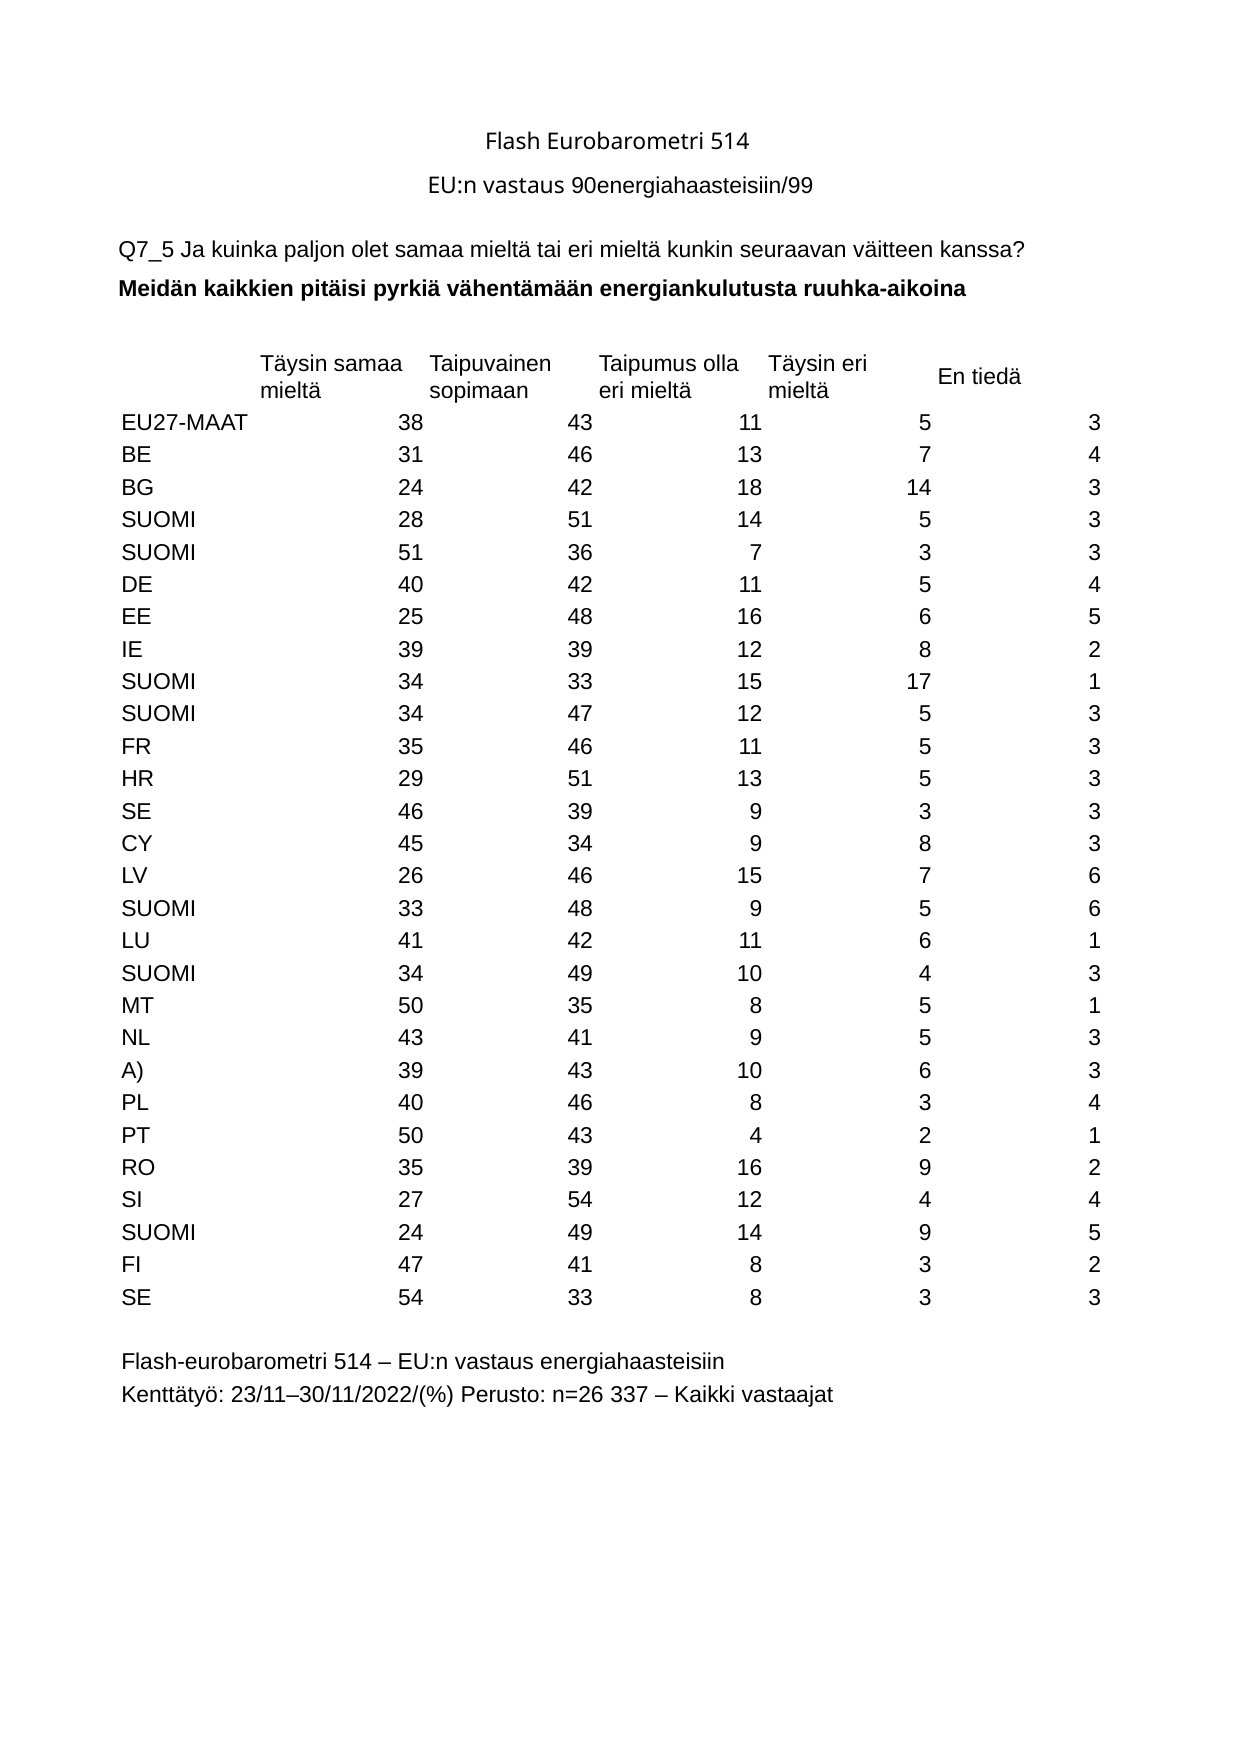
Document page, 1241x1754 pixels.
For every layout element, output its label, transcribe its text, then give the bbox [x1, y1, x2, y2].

table_cell 3 [934, 471, 1104, 503]
table_cell 27 [257, 1183, 426, 1216]
table_header Täysin samaa mieltä [257, 347, 426, 406]
table_cell 39 [426, 795, 596, 827]
table_cell 5 [765, 568, 934, 600]
table_cell 5 [934, 600, 1104, 633]
table_cell 2 [934, 1151, 1104, 1183]
table_cell 42 [426, 568, 596, 600]
table_cell 39 [426, 1151, 596, 1183]
table_cell 3 [934, 795, 1104, 827]
table_cell 14 [596, 1216, 765, 1248]
table_cell 54 [426, 1183, 596, 1216]
table_cell 3 [934, 698, 1104, 730]
table_cell 5 [934, 1216, 1104, 1248]
table_cell 48 [426, 892, 596, 924]
table_cell SUOMI [118, 503, 257, 535]
table_cell 24 [257, 1216, 426, 1248]
table_cell 8 [596, 1281, 765, 1313]
table_cell 6 [765, 1054, 934, 1086]
table_cell SI [118, 1183, 257, 1216]
table_cell 39 [426, 633, 596, 665]
table_cell 46 [426, 859, 596, 892]
table_cell 8 [765, 633, 934, 665]
table_cell 43 [426, 1054, 596, 1086]
table_cell RO [118, 1151, 257, 1183]
table_cell 4 [765, 957, 934, 989]
table_cell 5 [765, 892, 934, 924]
table_cell [426, 1313, 596, 1345]
table_cell 35 [257, 730, 426, 762]
table_cell 43 [426, 406, 596, 438]
table_cell 8 [596, 1248, 765, 1281]
table_cell 1 [934, 665, 1104, 697]
table_cell 18 [596, 471, 765, 503]
table_cell 46 [426, 438, 596, 471]
table_cell 4 [934, 1086, 1104, 1118]
table_cell 3 [934, 503, 1104, 535]
table_cell 5 [765, 503, 934, 535]
table_cell 28 [257, 503, 426, 535]
table_cell 9 [596, 1021, 765, 1054]
table_cell 34 [257, 665, 426, 697]
table_cell 9 [596, 827, 765, 859]
table_cell 5 [765, 406, 934, 438]
table_cell EE [118, 600, 257, 633]
table_cell 36 [426, 535, 596, 568]
table_cell 3 [934, 1281, 1104, 1313]
table_cell 25 [257, 600, 426, 633]
table_cell 3 [934, 827, 1104, 859]
table_cell 4 [765, 1183, 934, 1216]
table_cell 4 [596, 1119, 765, 1151]
table_cell HR [118, 762, 257, 794]
table_cell 50 [257, 1119, 426, 1151]
table_cell 7 [765, 859, 934, 892]
table_cell 3 [934, 1021, 1104, 1054]
table_cell IE [118, 633, 257, 665]
table_header [118, 347, 257, 406]
table_cell Flash-eurobarometri 514 – EU:n vastaus energiahaasteisiin [118, 1345, 1104, 1378]
table_cell 3 [765, 1248, 934, 1281]
table_cell LV [118, 859, 257, 892]
table_cell 8 [596, 989, 765, 1021]
table_cell 3 [765, 535, 934, 568]
table_cell 46 [426, 1086, 596, 1118]
table_cell NL [118, 1021, 257, 1054]
table_cell 5 [765, 989, 934, 1021]
table_cell 8 [765, 827, 934, 859]
table_cell 35 [426, 989, 596, 1021]
table_cell 3 [934, 957, 1104, 989]
table_cell 10 [596, 1054, 765, 1086]
table_cell 3 [934, 730, 1104, 762]
table_cell 33 [426, 1281, 596, 1313]
table_cell 49 [426, 1216, 596, 1248]
table_header Taipuvainen sopimaan [426, 347, 596, 406]
table_cell 41 [257, 924, 426, 957]
table_header Täysin eri mieltä [765, 347, 934, 406]
table_cell 17 [765, 665, 934, 697]
table_cell 39 [257, 633, 426, 665]
table_cell Kenttätyö: 23/11–30/11/2022/(%) Perusto: n=26 337 – Kaikki vastaajat [118, 1378, 1104, 1410]
table_cell 13 [596, 762, 765, 794]
table_cell 3 [765, 795, 934, 827]
table_cell 16 [596, 1151, 765, 1183]
table_cell 9 [765, 1151, 934, 1183]
table_cell 39 [257, 1054, 426, 1086]
table_cell 12 [596, 698, 765, 730]
table_cell 48 [426, 600, 596, 633]
table_cell FI [118, 1248, 257, 1281]
table_cell 2 [934, 1248, 1104, 1281]
table_cell 3 [934, 535, 1104, 568]
table_cell SUOMI [118, 698, 257, 730]
table_cell 11 [596, 568, 765, 600]
table_cell 33 [257, 892, 426, 924]
table_cell SE [118, 1281, 257, 1313]
table_cell 31 [257, 438, 426, 471]
table_cell 14 [765, 471, 934, 503]
table_cell 7 [765, 438, 934, 471]
table_cell 2 [765, 1119, 934, 1151]
table_header En tiedä [934, 347, 1104, 406]
table_cell [934, 1313, 1104, 1345]
table_cell 1 [934, 989, 1104, 1021]
table_cell 35 [257, 1151, 426, 1183]
table_cell PL [118, 1086, 257, 1118]
table_cell SE [118, 795, 257, 827]
table_cell SUOMI [118, 957, 257, 989]
table_cell 11 [596, 730, 765, 762]
table_cell SUOMI [118, 892, 257, 924]
table_cell 11 [596, 924, 765, 957]
table_cell 9 [596, 795, 765, 827]
table_cell 6 [934, 859, 1104, 892]
table_cell 5 [765, 762, 934, 794]
table_cell 51 [426, 503, 596, 535]
table_cell [118, 1313, 257, 1345]
table_cell SUOMI [118, 1216, 257, 1248]
table_cell 4 [934, 1183, 1104, 1216]
table_cell 5 [765, 698, 934, 730]
table_cell 34 [257, 957, 426, 989]
table_cell 7 [596, 535, 765, 568]
table_cell 40 [257, 1086, 426, 1118]
table_cell 13 [596, 438, 765, 471]
table_cell SUOMI [118, 535, 257, 568]
table_cell 15 [596, 859, 765, 892]
table_cell 11 [596, 406, 765, 438]
table_cell 43 [426, 1119, 596, 1151]
table_cell DE [118, 568, 257, 600]
table_cell FR [118, 730, 257, 762]
table_cell 10 [596, 957, 765, 989]
table_cell 43 [257, 1021, 426, 1054]
table_cell 45 [257, 827, 426, 859]
table_cell 34 [257, 698, 426, 730]
table_cell 1 [934, 924, 1104, 957]
table_cell 16 [596, 600, 765, 633]
table_cell 15 [596, 665, 765, 697]
table_cell 5 [765, 1021, 934, 1054]
table_cell 54 [257, 1281, 426, 1313]
table_cell LU [118, 924, 257, 957]
table_cell [596, 1313, 765, 1345]
table_cell 3 [765, 1086, 934, 1118]
table_cell 3 [934, 1054, 1104, 1086]
table_cell A) [118, 1054, 257, 1086]
table_cell 41 [426, 1021, 596, 1054]
table_cell 3 [934, 762, 1104, 794]
table_cell 4 [934, 438, 1104, 471]
table_cell 6 [765, 924, 934, 957]
table_cell 51 [426, 762, 596, 794]
table_cell BE [118, 438, 257, 471]
table_cell [765, 1313, 934, 1345]
table_cell 9 [596, 892, 765, 924]
text Meidän kaikkien pitäisi pyrkiä vähentämään energiankulutusta ruuhka-aikoina [118, 275, 1122, 302]
table_cell BG [118, 471, 257, 503]
table_cell 3 [934, 406, 1104, 438]
table_cell MT [118, 989, 257, 1021]
table_cell 2 [934, 633, 1104, 665]
table_cell 41 [426, 1248, 596, 1281]
table_cell 33 [426, 665, 596, 697]
table_cell 29 [257, 762, 426, 794]
table_cell 46 [426, 730, 596, 762]
table_cell 47 [426, 698, 596, 730]
table_cell 26 [257, 859, 426, 892]
table_cell CY [118, 827, 257, 859]
table_cell 12 [596, 633, 765, 665]
text Q7_5 Ja kuinka paljon olet samaa mieltä tai eri mieltä kunkin seuraavan väitteen kanssa? [118, 236, 1122, 262]
table_cell 4 [934, 568, 1104, 600]
table_cell PT [118, 1119, 257, 1151]
table_cell 9 [765, 1216, 934, 1248]
table_cell 47 [257, 1248, 426, 1281]
table_cell 51 [257, 535, 426, 568]
table_cell 8 [596, 1086, 765, 1118]
table_cell SUOMI [118, 665, 257, 697]
table_cell 5 [765, 730, 934, 762]
table_cell 14 [596, 503, 765, 535]
table_cell 49 [426, 957, 596, 989]
table_cell 1 [934, 1119, 1104, 1151]
table_cell 42 [426, 471, 596, 503]
table_cell 34 [426, 827, 596, 859]
table_cell [257, 1313, 426, 1345]
table_cell 46 [257, 795, 426, 827]
table_cell 12 [596, 1183, 765, 1216]
table_cell 50 [257, 989, 426, 1021]
table_cell 6 [765, 600, 934, 633]
table_cell 40 [257, 568, 426, 600]
table_cell 6 [934, 892, 1104, 924]
table_header Taipumus olla eri mieltä [596, 347, 765, 406]
table_cell 42 [426, 924, 596, 957]
table_cell 38 [257, 406, 426, 438]
table_cell 3 [765, 1281, 934, 1313]
table_cell EU27-MAAT [118, 406, 257, 438]
table_cell 24 [257, 471, 426, 503]
